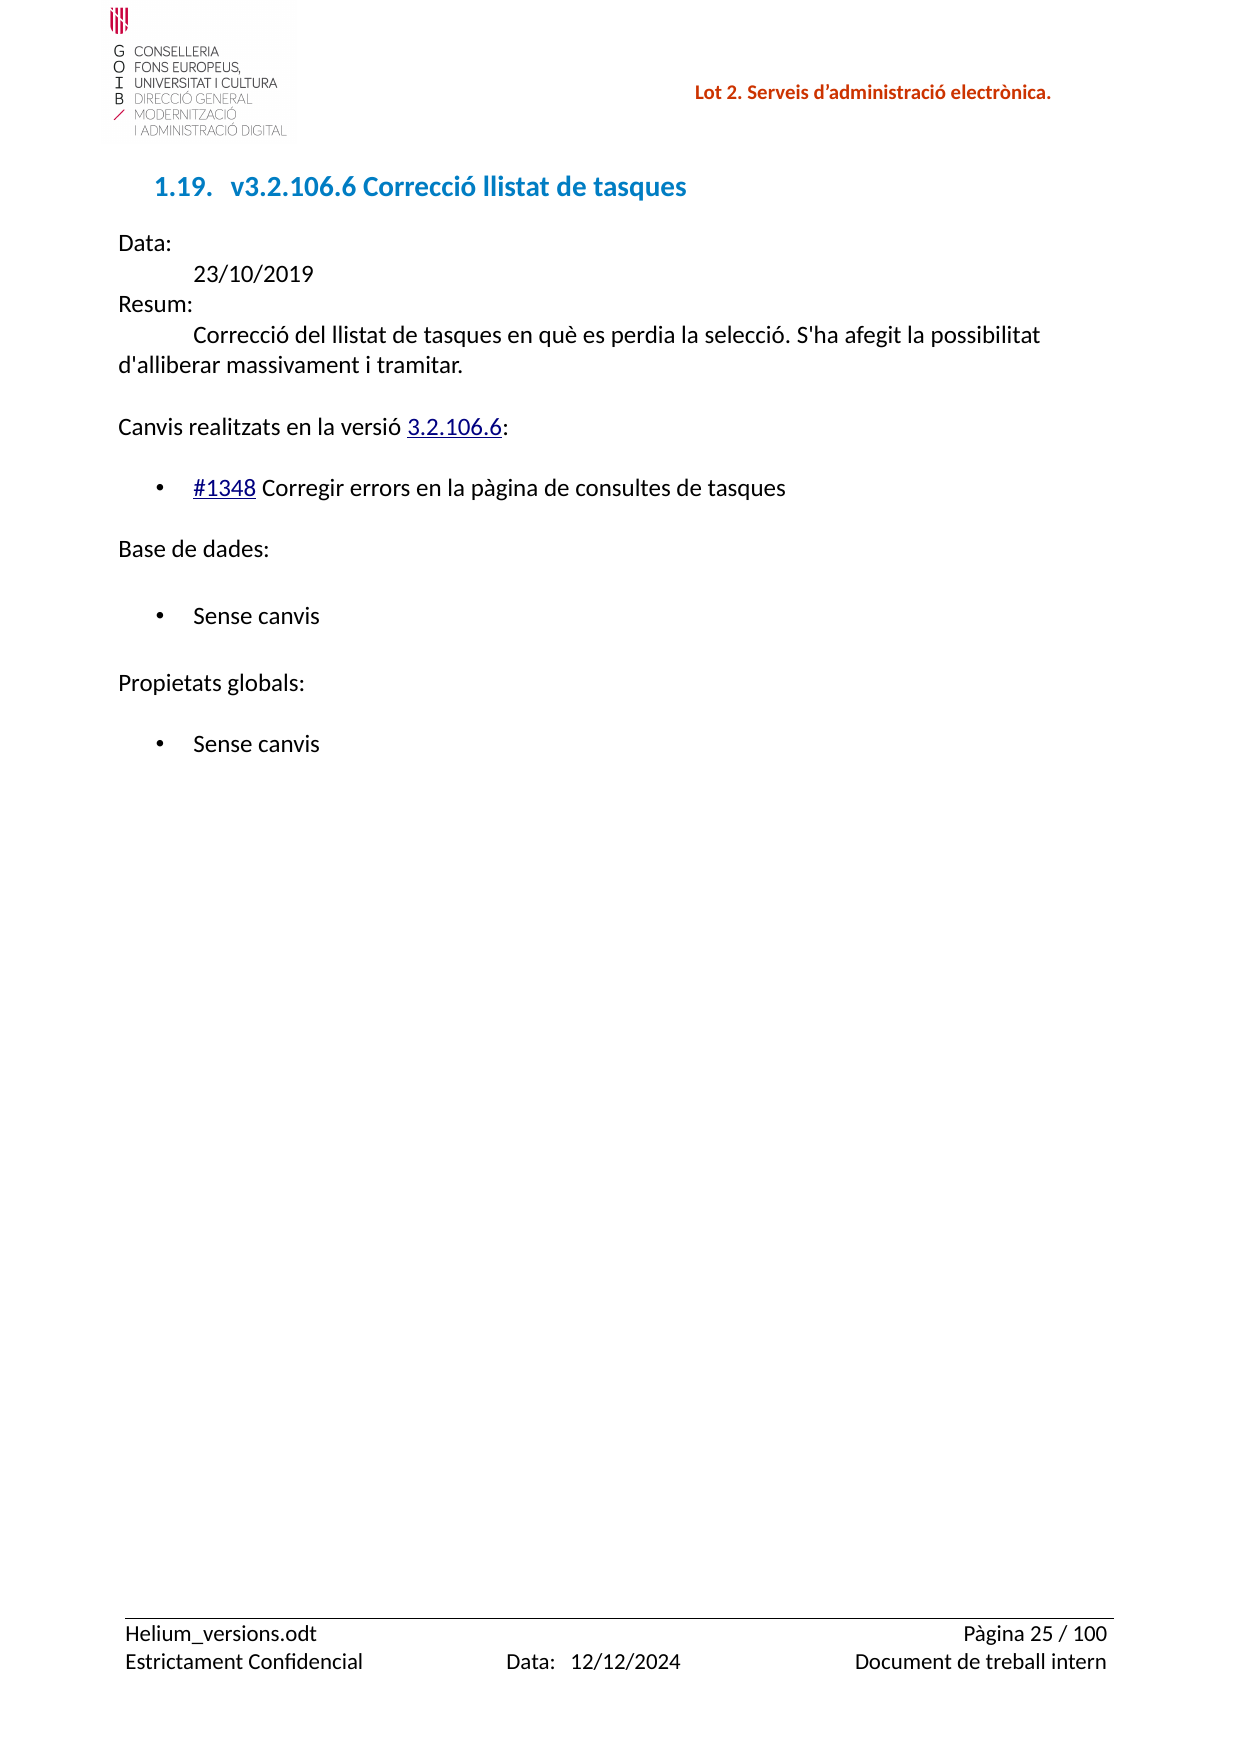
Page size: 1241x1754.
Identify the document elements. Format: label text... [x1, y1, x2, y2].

text Canvis realitzats en la versió 3.2.106.6: [118, 411, 1122, 441]
subtitle v3.2.106.6 Correcció llistat de tasques [153, 168, 1122, 204]
list #1348 Corregir errors en la pàgina de consultes de tasques [156, 472, 1122, 502]
text Propietats globals: [118, 667, 1122, 697]
text Data: [118, 228, 1122, 258]
list Sense canvis [156, 728, 1122, 758]
text Base de dades: [118, 533, 1122, 563]
text Resum: [118, 289, 1122, 319]
text Correcció del llistat de tasques en què es perdia la selecció. S'ha afegit la possibilitat d'alliberar massivament i tramitar. [118, 319, 1122, 380]
picture [100, 0, 297, 144]
list Sense canvis [156, 600, 1122, 630]
text 23/10/2019 [118, 258, 1122, 289]
